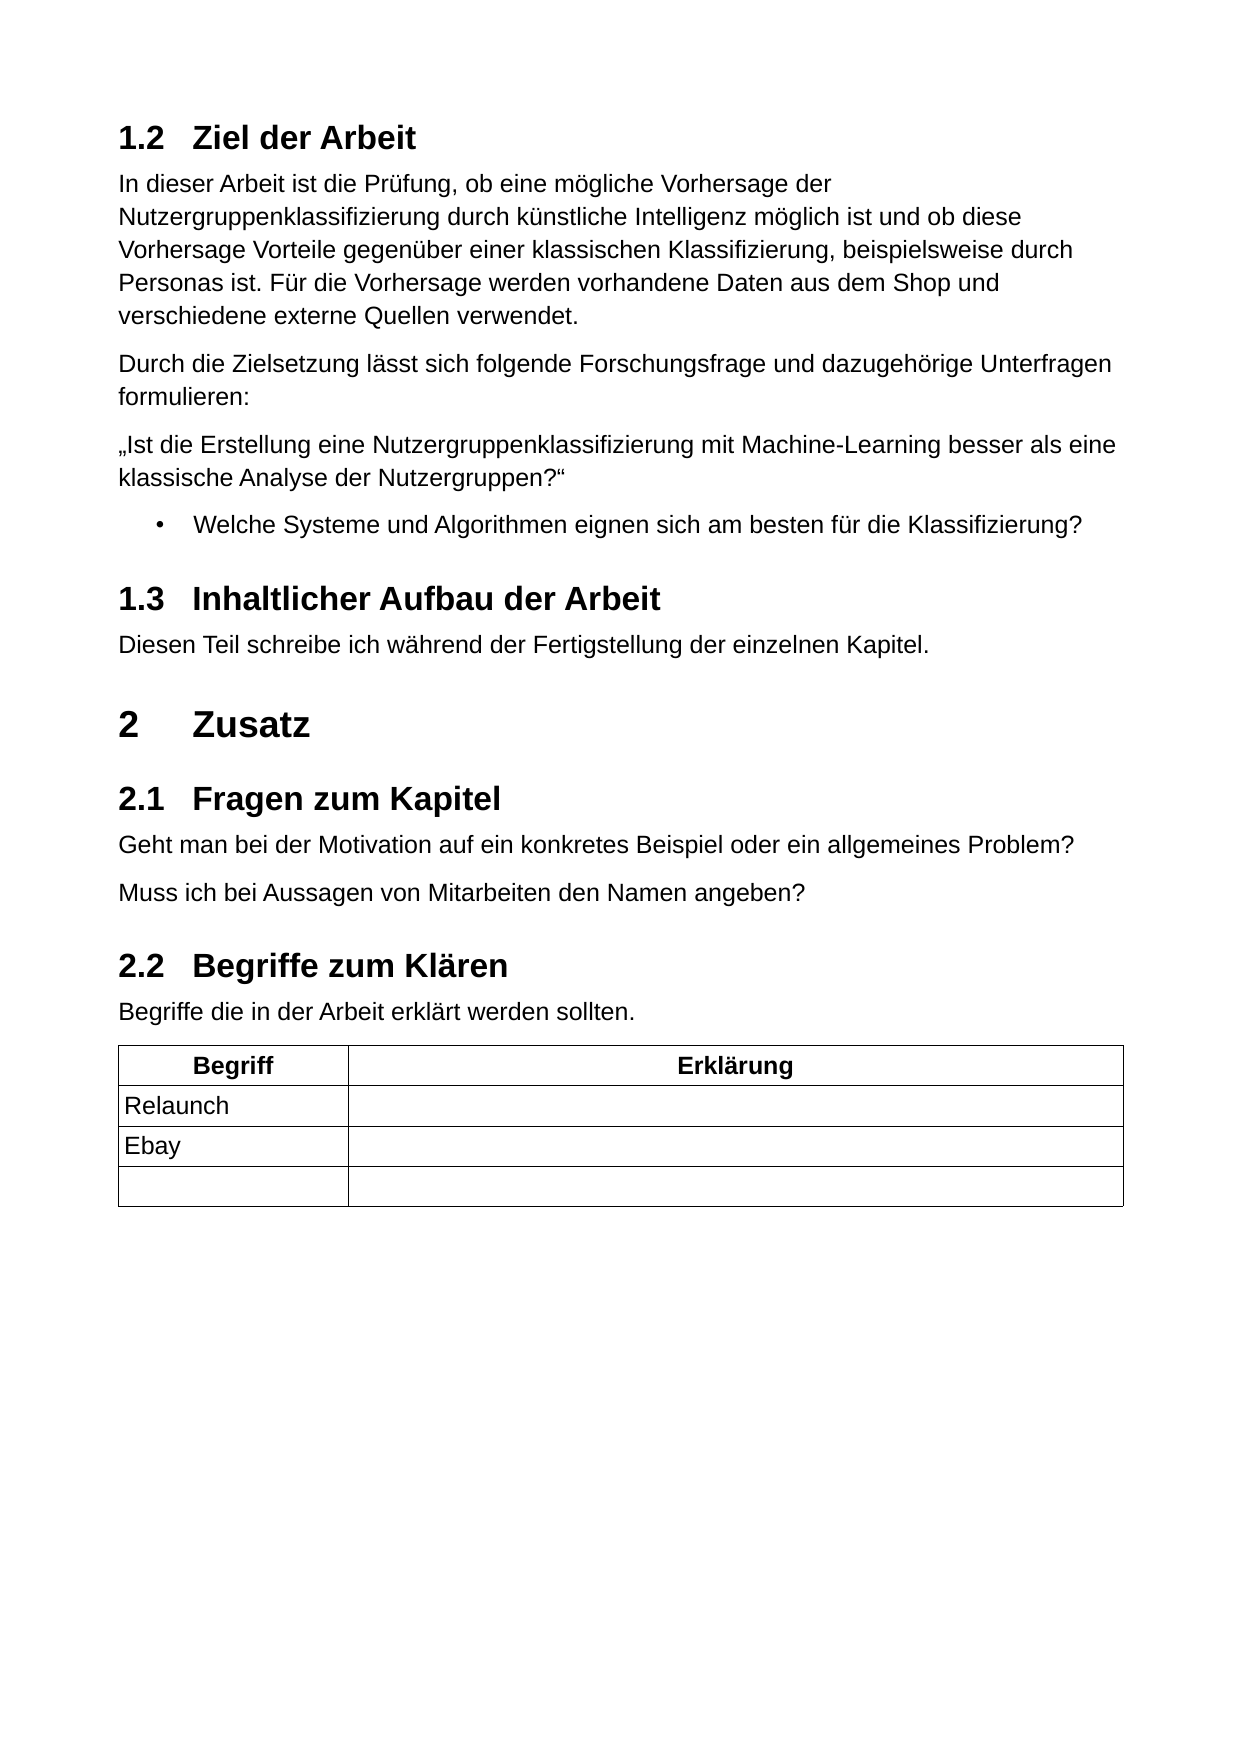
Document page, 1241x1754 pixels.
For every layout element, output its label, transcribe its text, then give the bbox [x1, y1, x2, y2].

text Begriffe die in der Arbeit erklärt werden sollten. [118, 997, 1122, 1026]
subtitle Zusatz [118, 702, 1122, 746]
table_cell [349, 1127, 1123, 1166]
subtitle Begriffe zum Klären [118, 946, 1122, 985]
text In dieser Arbeit ist die Prüfung, ob eine mögliche Vorhersage der Nutzergruppenklassifizierung durch künstliche Intelligenz möglich ist und ob diese Vorhersage Vorteile gegenüber einer klassischen Klassifizierung, beispielsweise durch Personas ist. Für die Vorhersage werden vorhandene Daten aus dem Shop und verschiedene externe Quellen verwendet. [118, 169, 1122, 330]
text Diesen Teil schreibe ich während der Fertigstellung der einzelnen Kapitel. [118, 630, 1122, 659]
list Welche Systeme und Algorithmen eignen sich am besten für die Klassifizierung? [156, 510, 1122, 539]
table_header Erklärung [349, 1046, 1123, 1085]
text „Ist die Erstellung eine Nutzergruppenklassifizierung mit Machine-Learning besser als eine klassische Analyse der Nutzergruppen?“ [118, 429, 1122, 491]
table_cell Relaunch [119, 1086, 348, 1126]
text Geht man bei der Motivation auf ein konkretes Beispiel oder ein allgemeines Problem? [118, 830, 1122, 859]
table_cell [349, 1167, 1123, 1206]
text Durch die Zielsetzung lässt sich folgende Forschungsfrage und dazugehörige Unterfragen formulieren: [118, 349, 1122, 411]
table_cell Ebay [119, 1127, 348, 1166]
subtitle Fragen zum Kapitel [118, 779, 1122, 818]
table_cell [349, 1086, 1123, 1126]
text Muss ich bei Aussagen von Mitarbeiten den Namen angeben? [118, 878, 1122, 906]
table_header Begriff [119, 1046, 348, 1085]
table_cell [119, 1167, 348, 1206]
subtitle Inhaltlicher Aufbau der Arbeit [118, 579, 1122, 617]
subtitle Ziel der Arbeit [118, 118, 1122, 157]
